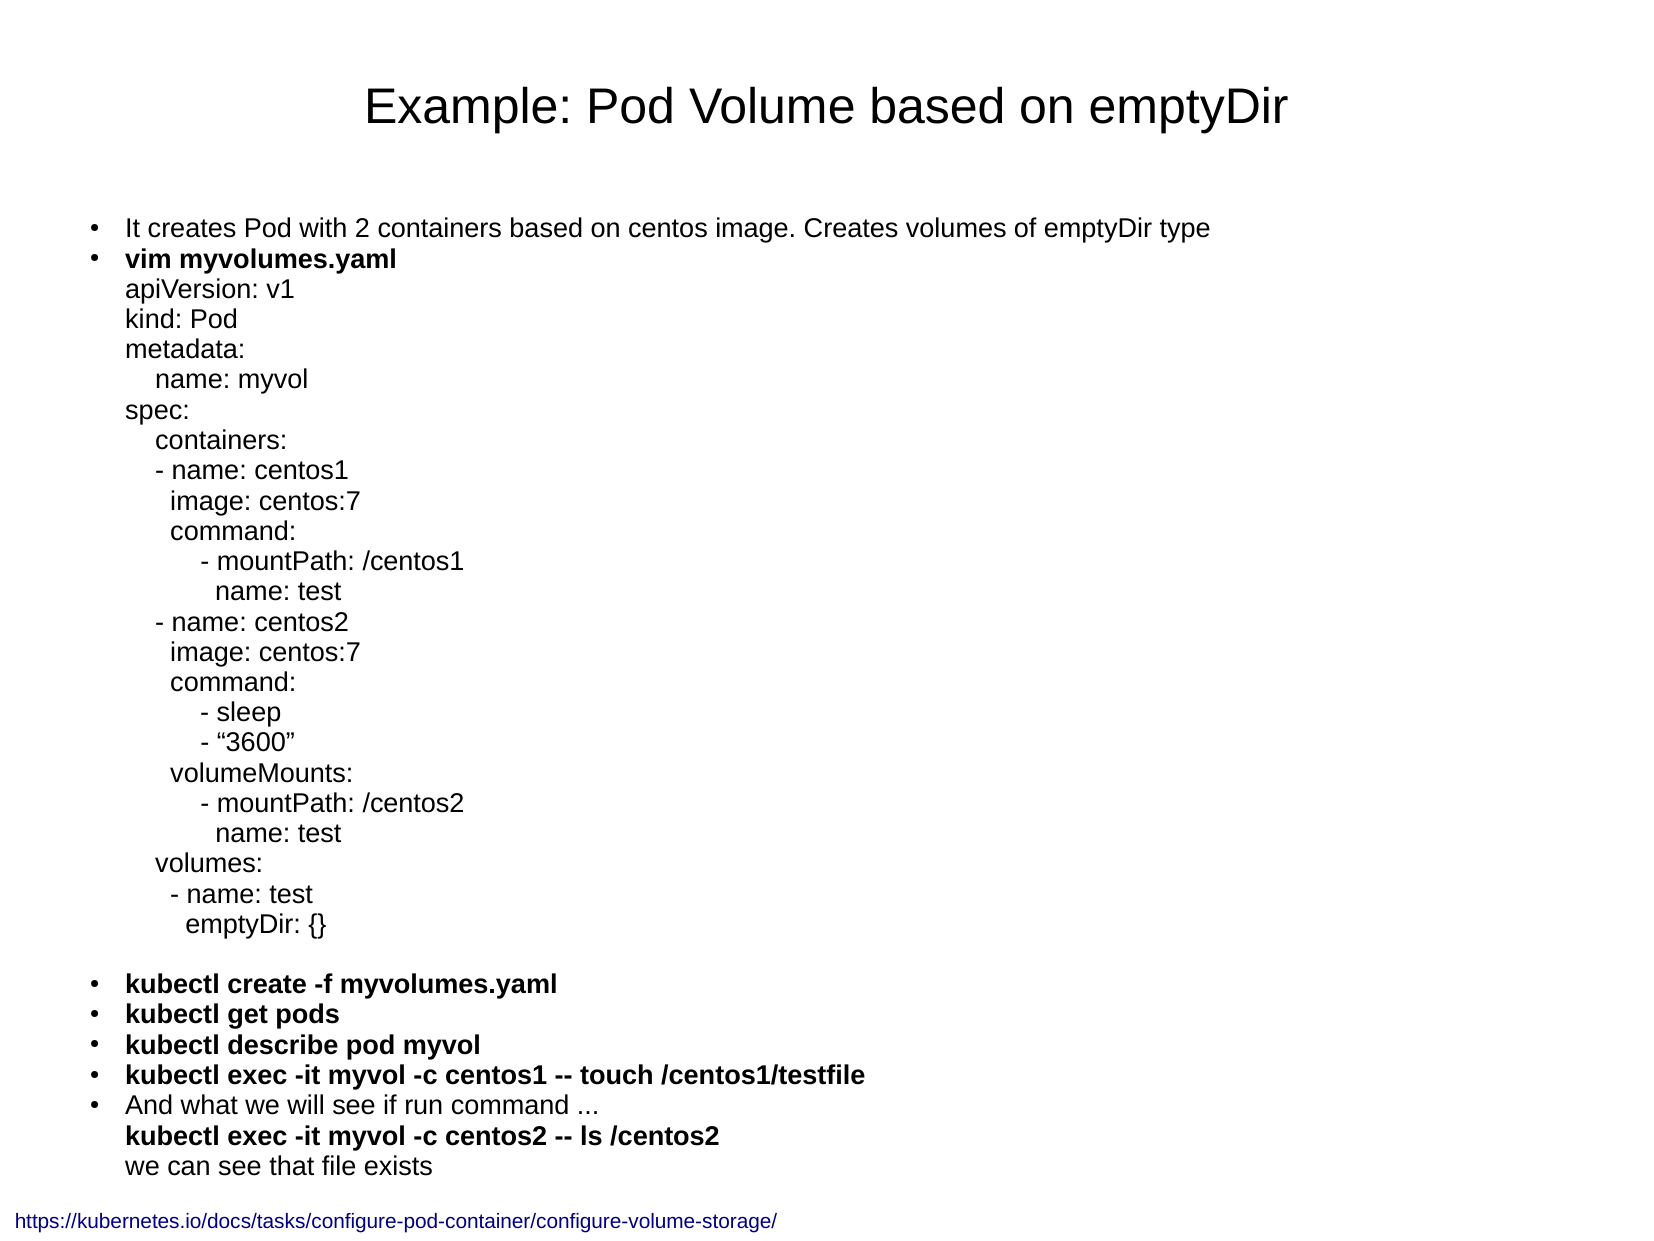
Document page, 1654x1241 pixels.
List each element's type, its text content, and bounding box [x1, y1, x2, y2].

text_box It creates Pod with 2 containers based on centos image. Creates volumes of emptyDir type vim myvolumes.yaml apiVersion: v1 kind: Pod metadata: name: myvol spec: containers: - name: centos1 image: centos:7 command: - mountPath: /centos1 name: test - name: centos2 image: centos:7 command: - sleep - “3600” volumeMounts: - mountPath: /centos2 name: test volumes: - name: test emptyDir: {} kubectl create -f myvolumes.yaml kubectl get pods kubectl describe pod myvol kubectl exec -it myvol -c centos1 -- touch /centos1/testfile And what we will see if run command ... kubectl exec -it myvol -c centos2 -- ls /centos2 we can see that file exists [75, 171, 1613, 1189]
text_box https://kubernetes.io/docs/tasks/configure-pod-container/configure-volume-storage/ [0, 1202, 901, 1241]
title Example: Pod Volume based on emptyDir [82, 0, 1571, 171]
